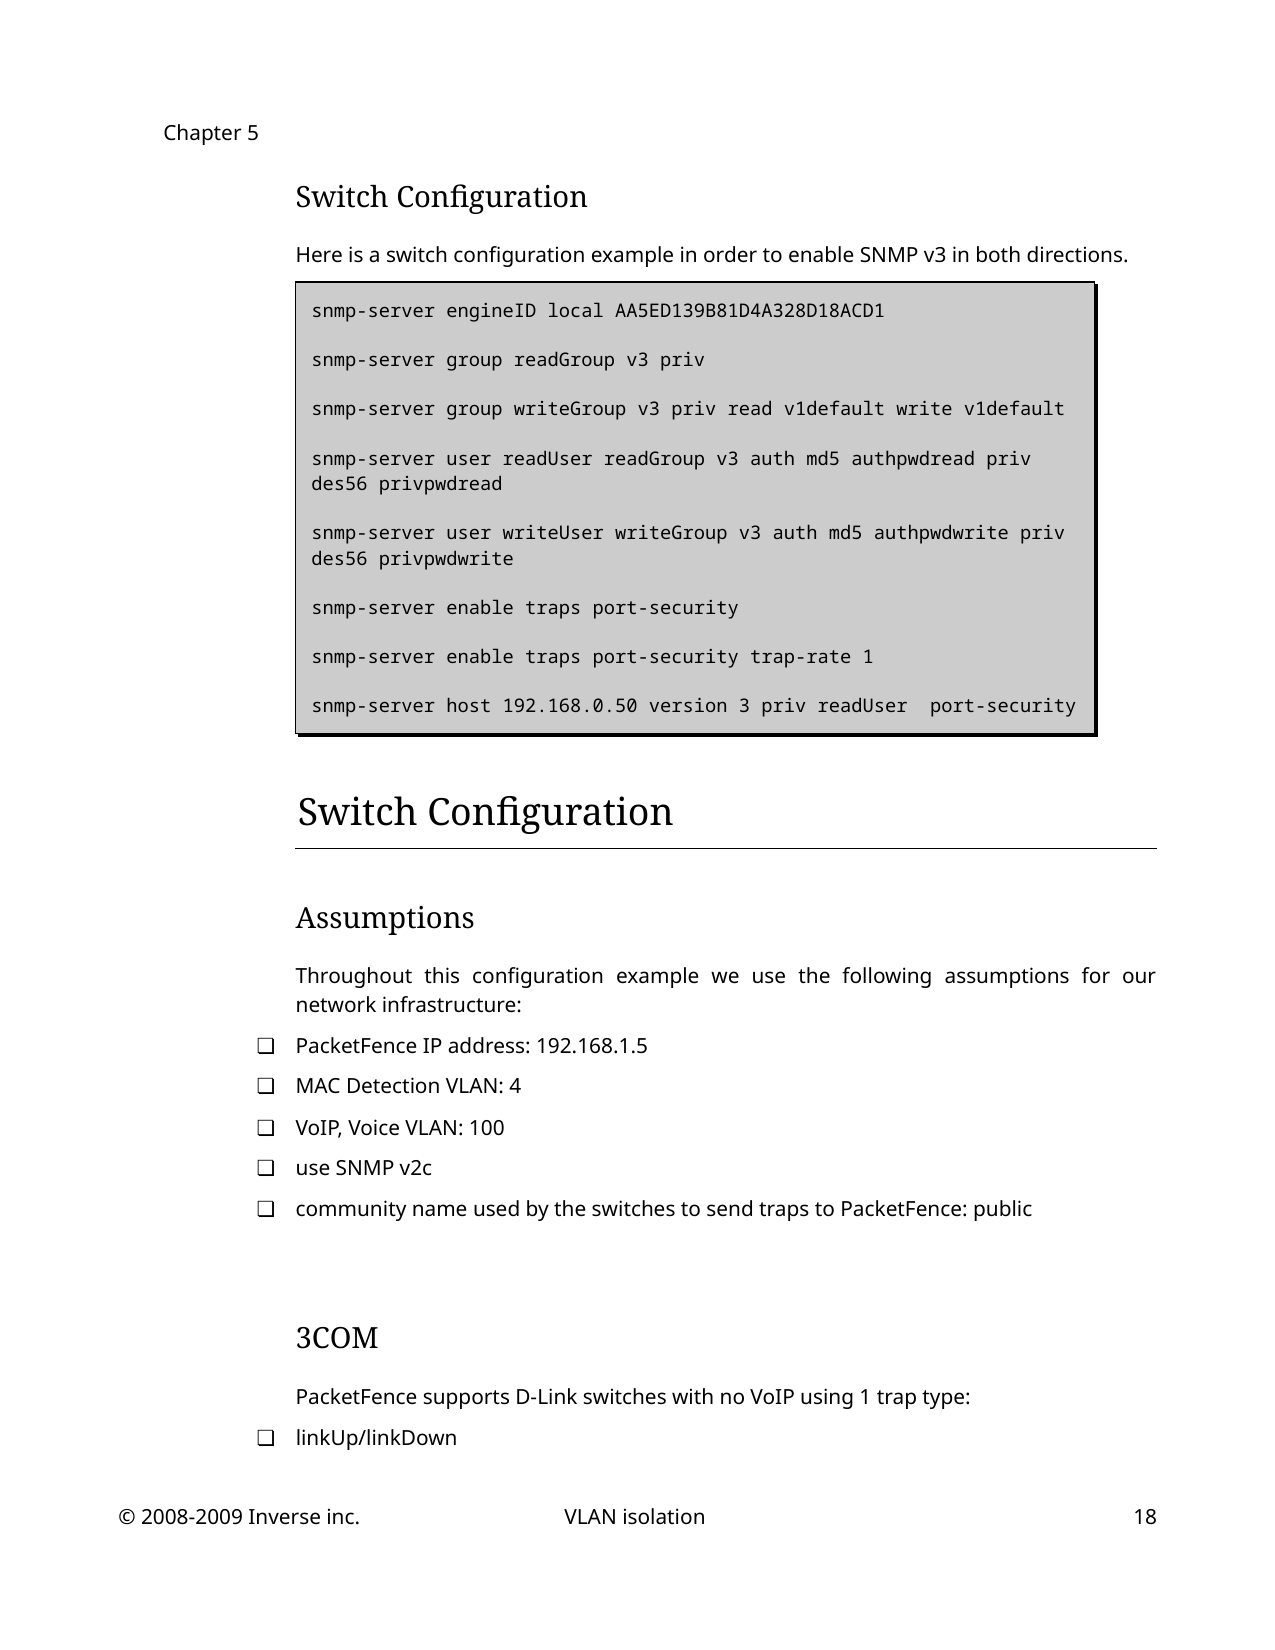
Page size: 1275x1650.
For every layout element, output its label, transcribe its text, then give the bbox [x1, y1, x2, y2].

list ❏ linkUp/linkDown [256, 1423, 1157, 1451]
text snmp-server group readGroup v3 priv [296, 331, 1094, 372]
text snmp-server user readUser readGroup v3 auth md5 authpwdread priv des56 privpwdread [296, 429, 1094, 496]
text snmp-server group writeGroup v3 priv read v1default write v1default [296, 380, 1094, 421]
list ❏ VoIP, Voice VLAN: 100 [256, 1113, 1157, 1141]
text Here is a switch configuration example in order to enable SNMP v3 in both directions. [295, 241, 1157, 269]
text Throughout this configuration example we use the following assumptions for our network infrastructure: [295, 961, 1157, 1018]
list ❏ MAC Detection VLAN: 4 [256, 1072, 1157, 1100]
text snmp-server engineID local AA5ED139B81D4A328D18ACD1 [296, 283, 1094, 323]
text snmp-server host 192.168.0.50 version 3 priv readUser port-security [296, 677, 1094, 733]
text PacketFence supports D-Link switches with no VoIP using 1 trap type: [295, 1382, 1157, 1410]
text snmp-server enable traps port-security trap-rate 1 [296, 627, 1094, 669]
list ❏ use SNMP v2c [256, 1153, 1157, 1182]
subtitle Assumptions [295, 897, 1157, 937]
list ❏ PacketFence IP address: 192.168.1.5 [256, 1031, 1157, 1059]
subtitle 3COM [295, 1317, 1157, 1357]
text snmp-server user writeUser writeGroup v3 auth md5 authpwdwrite priv des56 privpwdwrite [296, 504, 1094, 571]
text snmp-server enable traps port-security [296, 578, 1094, 620]
subtitle Switch Configuration [295, 176, 1157, 216]
list ❏ community name used by the switches to send traps to PacketFence: public [256, 1194, 1157, 1223]
subtitle Switch Configuration [295, 785, 1157, 848]
